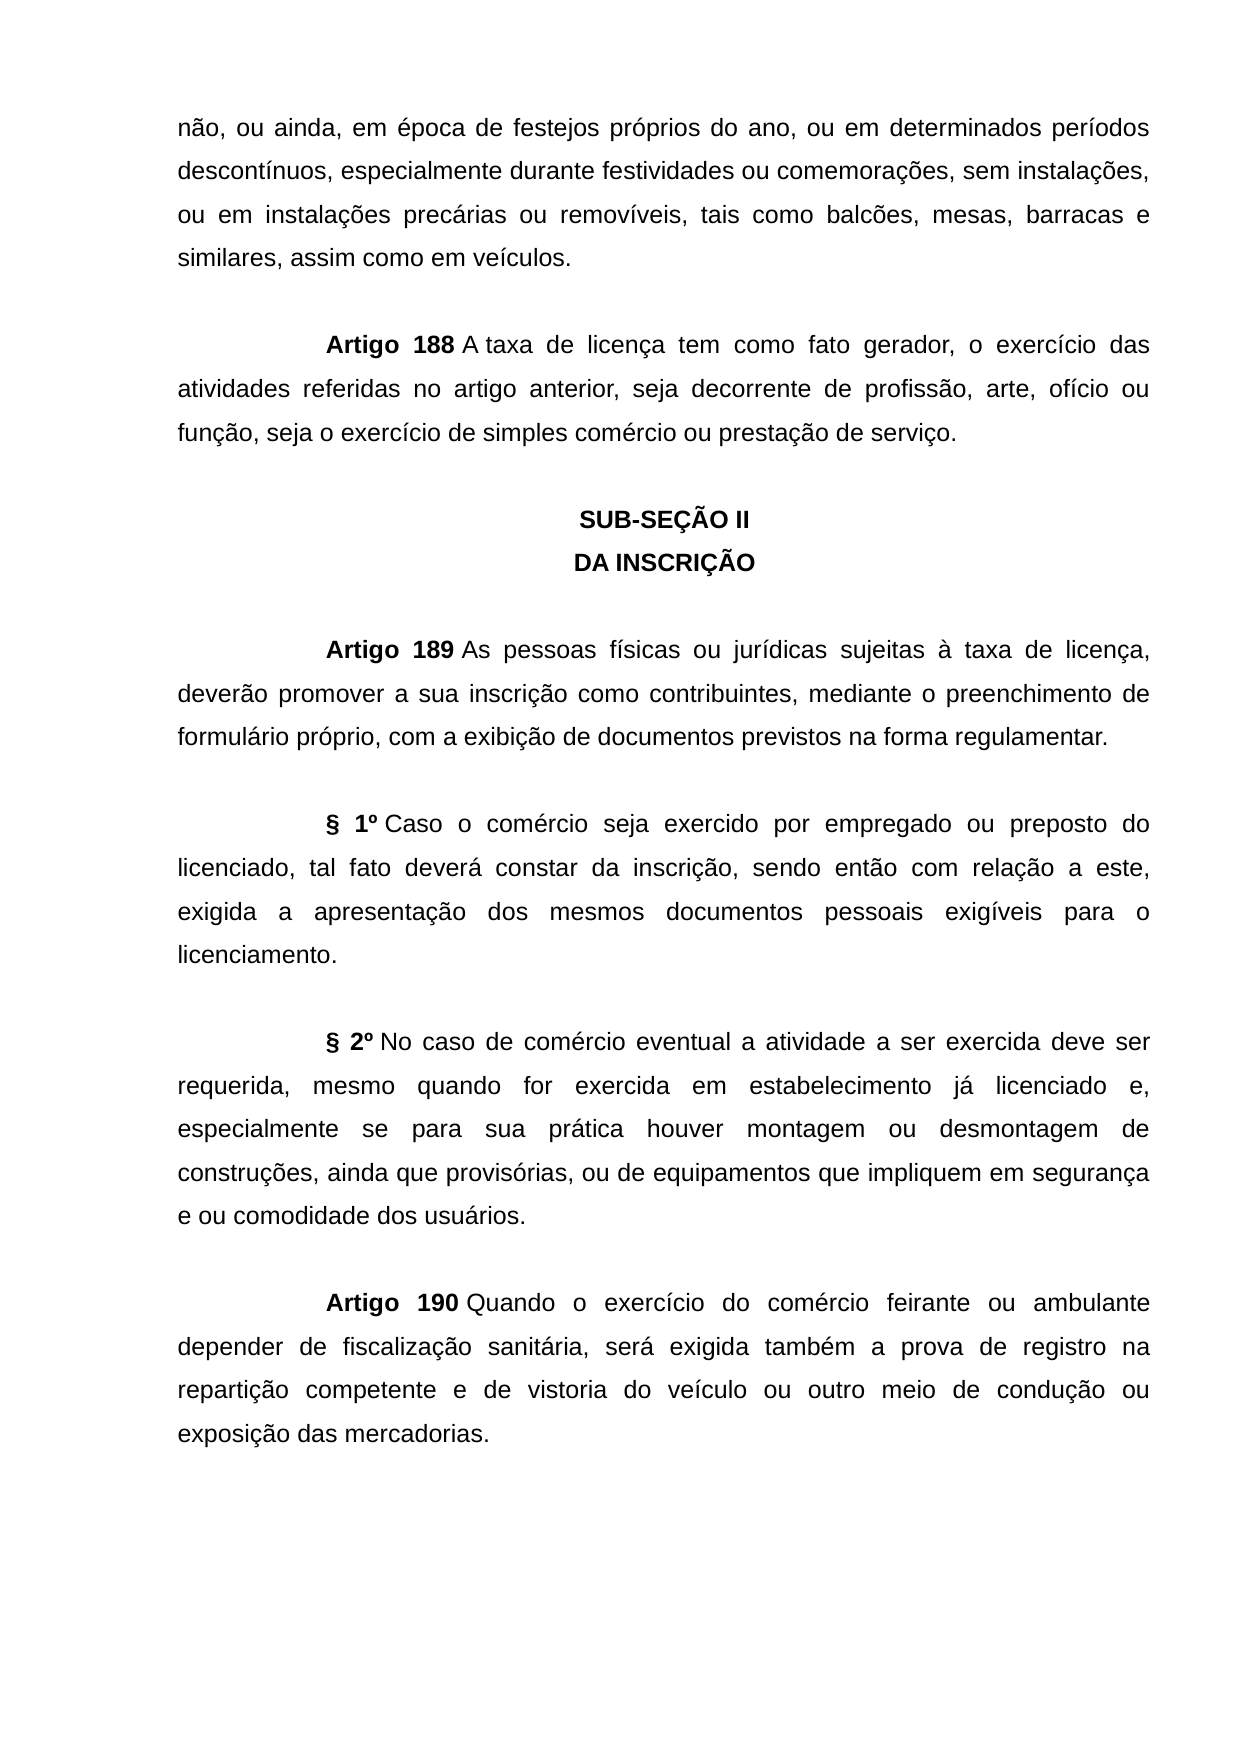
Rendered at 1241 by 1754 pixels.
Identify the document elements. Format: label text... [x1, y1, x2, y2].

text Artigo 189 As pessoas físicas ou jurídicas sujeitas à taxa de licença, deverão promover a sua inscrição como contribuintes, mediante o preenchimento de formulário próprio, com a exibição de documentos previstos na forma regulamentar. [177, 635, 1152, 751]
text Artigo 188 A taxa de licença tem como fato gerador, o exercício das atividades referidas no artigo anterior, seja decorrente de profissão, arte, ofício ou função, seja o exercício de simples comércio ou prestação de serviço. [177, 330, 1152, 446]
text não, ou ainda, em época de festejos próprios do ano, ou em determinados períodos descontínuos, especialmente durante festividades ou comemorações, sem instalações, ou em instalações precárias ou removíveis, tais como balcões, mesas, barracas e similares, assim como em veículos. [177, 113, 1152, 272]
text § 2º No caso de comércio eventual a atividade a ser exercida deve ser requerida, mesmo quando for exercida em estabelecimento já licenciado e, especialmente se para sua prática houver montagem ou desmontagem de construções, ainda que provisórias, ou de equipamentos que impliquem em segurança e ou comodidade dos usuários. [177, 1027, 1152, 1230]
text Artigo 190 Quando o exercício do comércio feirante ou ambulante depender de fiscalização sanitária, será exigida também a prova de registro na repartição competente e de vistoria do veículo ou outro meio de condução ou exposição das mercadorias. [177, 1288, 1152, 1448]
subtitle SUB-SEÇÃO II [177, 504, 1152, 533]
subtitle DA INSCRIÇÃO [177, 548, 1152, 577]
text § 1º Caso o comércio seja exercido por empregado ou preposto do licenciado, tal fato deverá constar da inscrição, sendo então com relação a este, exigida a apresentação dos mesmos documentos pessoais exigíveis para o licenciamento. [177, 809, 1152, 969]
